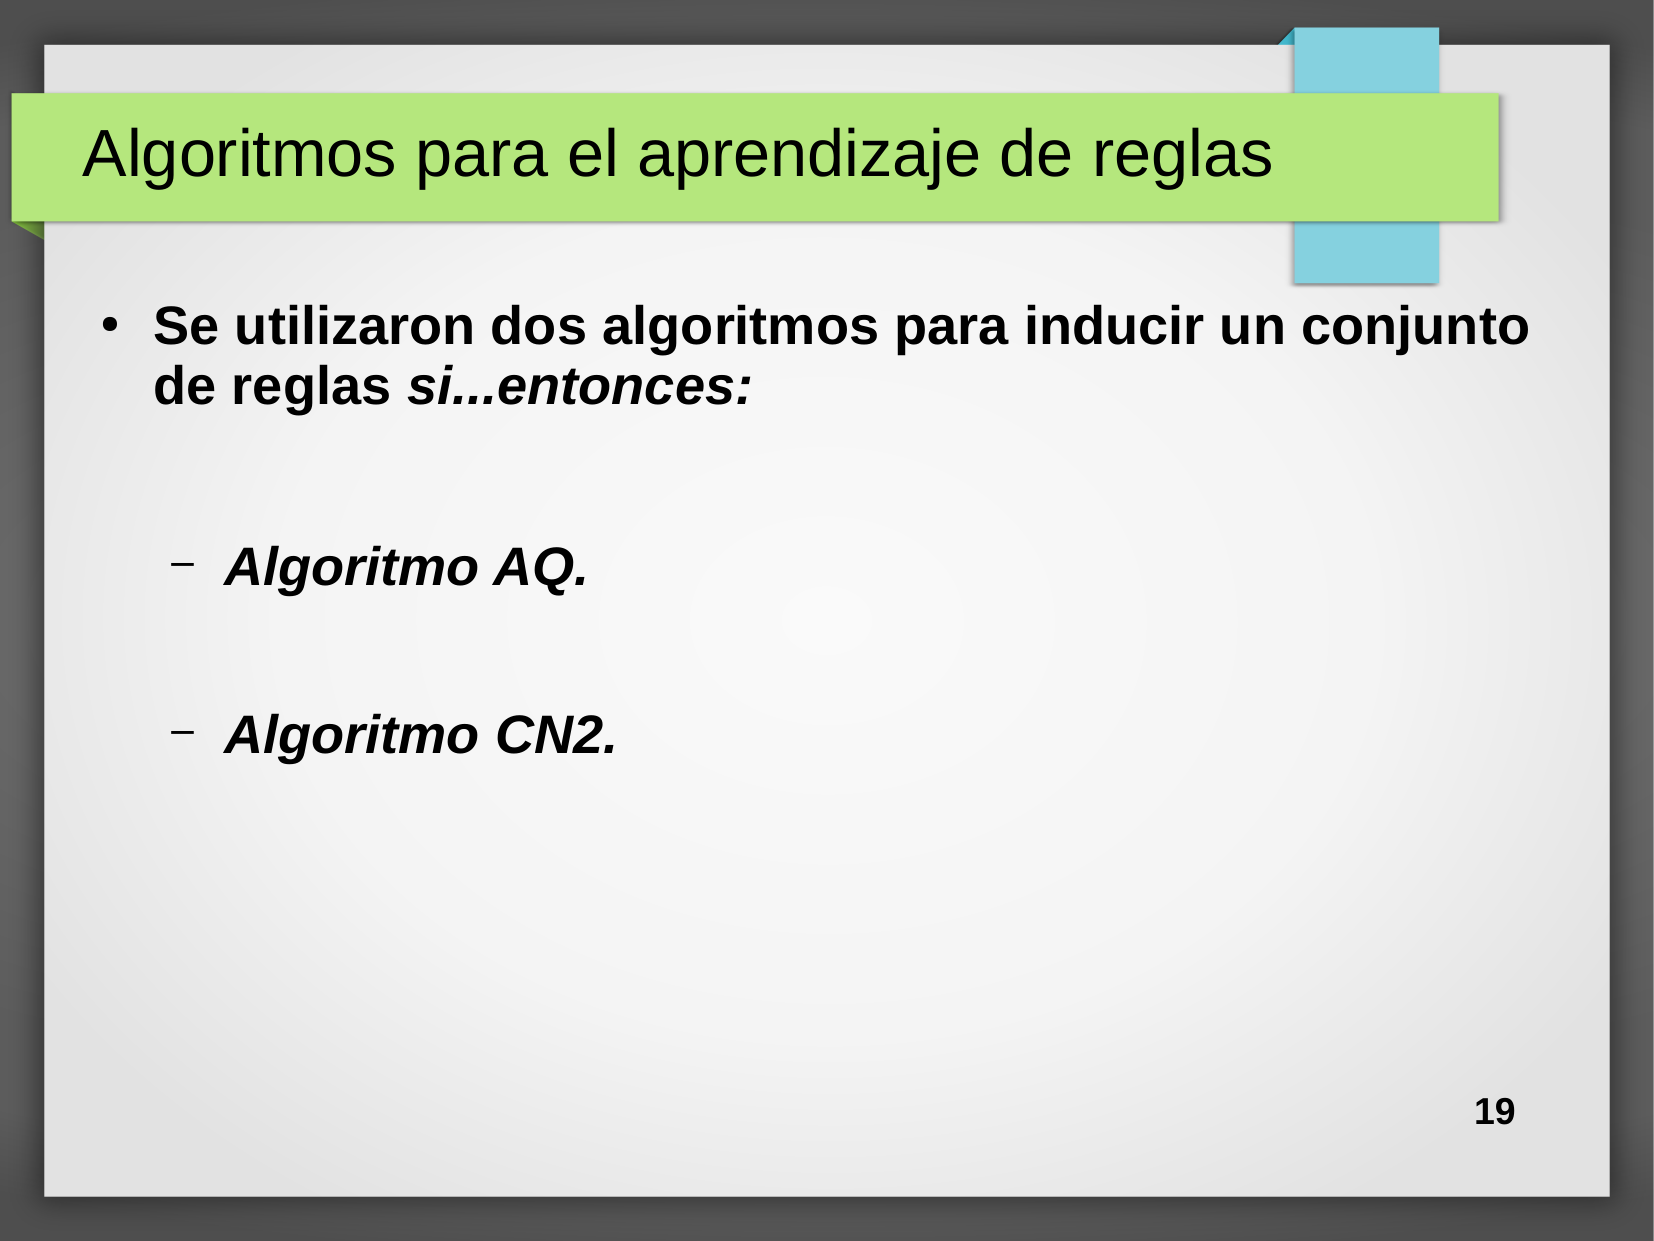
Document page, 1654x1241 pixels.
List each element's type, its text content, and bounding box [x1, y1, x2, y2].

list Se utilizaron dos algoritmos para inducir un conjunto de reglas si...entonces: Algoritmo AQ. Algoritmo CN2. [82, 295, 1571, 1015]
title Algoritmos para el aprendizaje de reglas [82, 79, 1501, 229]
text_box [1459, 1083, 1654, 1154]
picture [0, 0, 1654, 1241]
